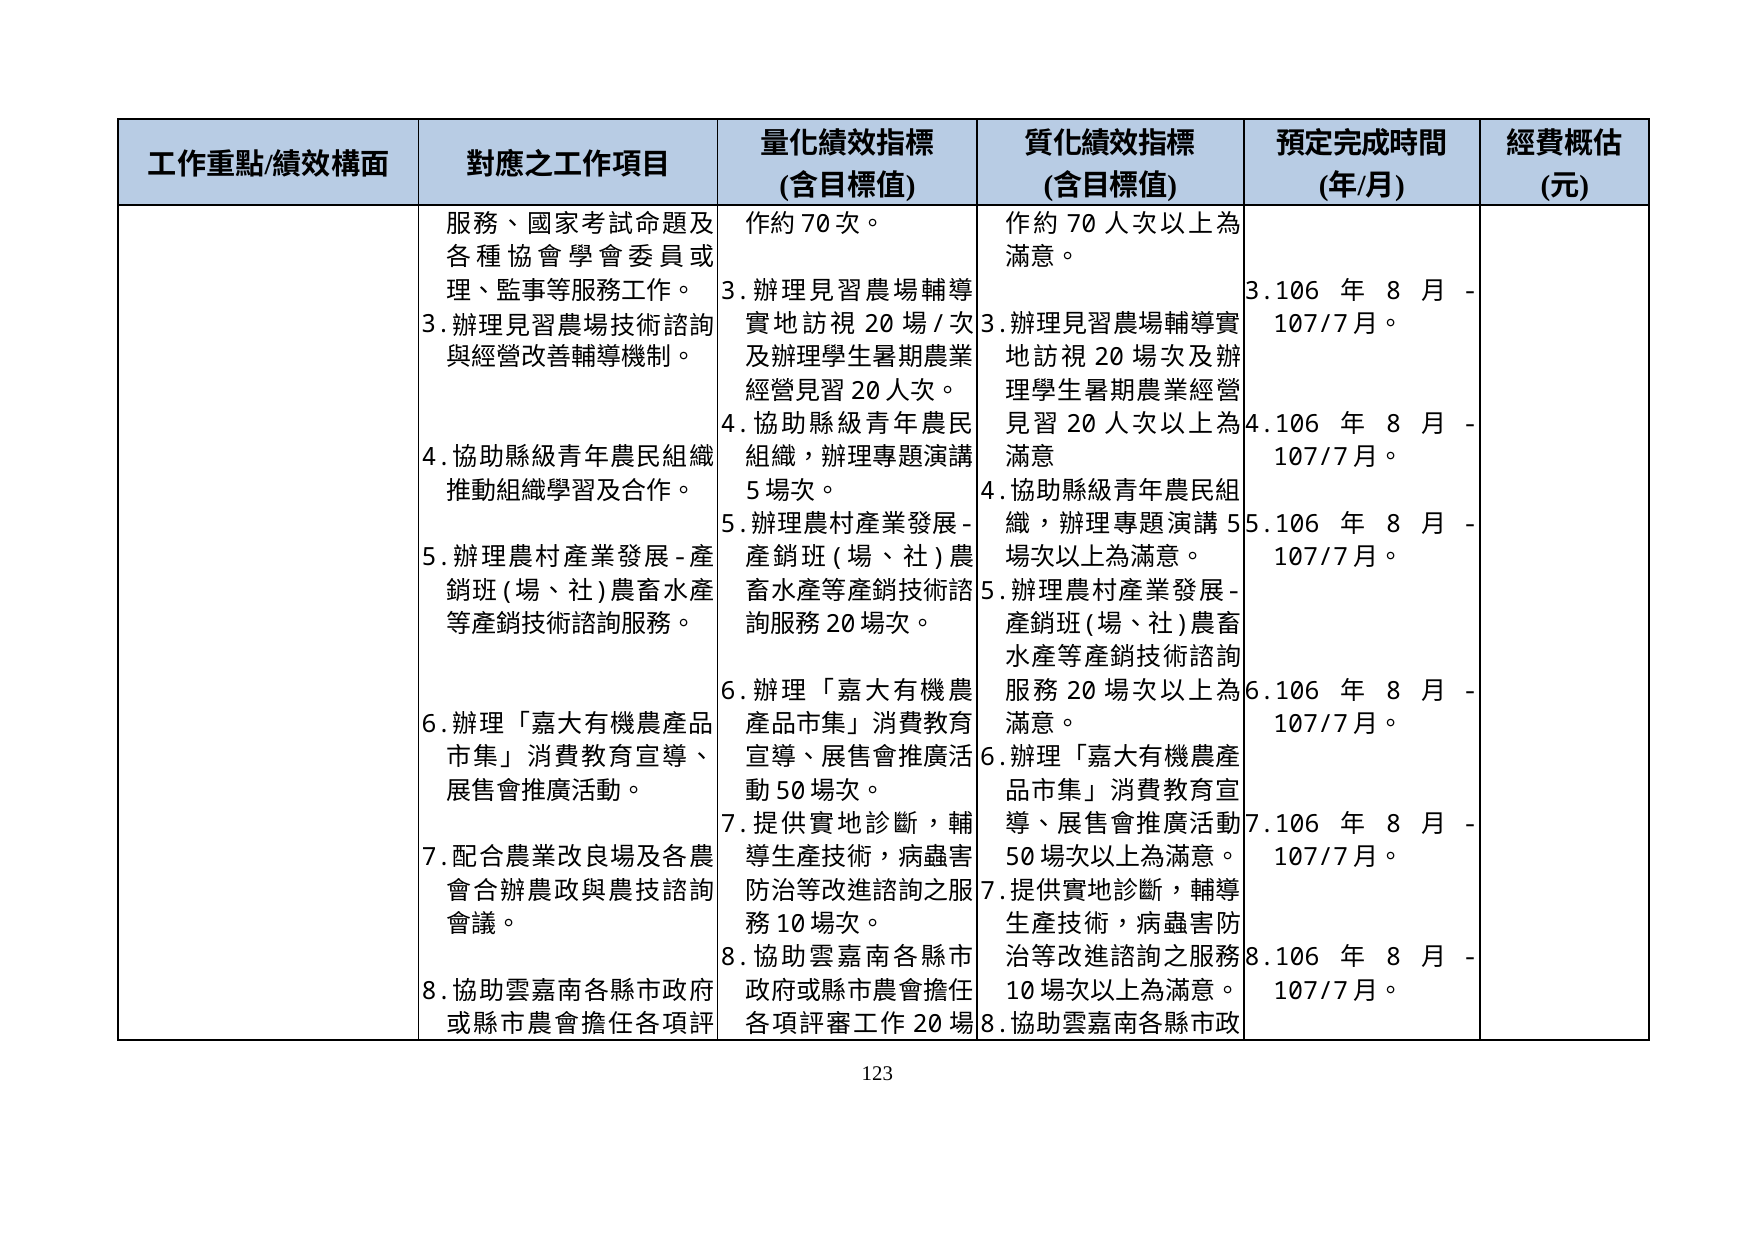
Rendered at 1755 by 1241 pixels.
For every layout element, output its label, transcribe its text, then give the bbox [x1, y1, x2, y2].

table_header 量化績效指標 (含目標值) [718, 120, 976, 204]
table_header 經費概估 (元) [1481, 120, 1648, 204]
table_header 對應之工作項目 [419, 120, 717, 204]
table_cell [119, 206, 418, 1039]
table_cell 3.106年8月-107/7月。 4.106年8月-107/7月。 5.106年8月-107/7月。 6.106年8月-107/7月。 7.106年8月-107/7月。 8.106年8月-107/7月。 [1245, 206, 1479, 1039]
table_header 工作重點/績效構面 [119, 120, 418, 204]
table_cell 服務、國家考試命題及各種協會學會委員或理、監事等服務工作。 3.辦理見習農場技術諮詢與經營改善輔導機制。 4.協助縣級青年農民組織推動組織學習及合作。 5.辦理農村產業發展-產銷班(場、社)農畜水產等產銷技術諮詢服務。 6.辦理「嘉大有機農產品市集」消費教育宣導、展售會推廣活動。 7.配合農業改良場及各農會合辦農政與農技諮詢會議。 8.協助雲嘉南各縣市政府或縣市農會擔任各項評 [419, 206, 717, 1039]
table_cell [1481, 206, 1648, 1039]
table_cell 作約70次。 3.辦理見習農場輔導實地訪視20場/次及辦理學生暑期農業經營見習20人次。 4.協助縣級青年農民組織，辦理專題演講5場次。 5.辦理農村產業發展-產銷班(場、社)農畜水產等產銷技術諮詢服務20場次。 6.辦理「嘉大有機農產品市集」消費教育宣導、展售會推廣活動50場次。 7.提供實地診斷，輔導生產技術，病蟲害防治等改進諮詢之服務10場次。 8.協助雲嘉南各縣市政府或縣市農會擔任各項評審工作20場 [718, 206, 976, 1039]
table_cell 作約70人次以上為滿意。 3.辦理見習農場輔導實地訪視20場次及辦理學生暑期農業經營見習20人次以上為滿意 4.協助縣級青年農民組織，辦理專題演講5場次以上為滿意。 5.辦理農村產業發展-產銷班(場、社)農畜水產等產銷技術諮詢服務20場次以上為滿意。 6.辦理「嘉大有機農產品市集」消費教育宣導、展售會推廣活動50場次以上為滿意。 7.提供實地診斷，輔導生產技術，病蟲害防治等改進諮詢之服務10場次以上為滿意。 8.協助雲嘉南各縣市政 [978, 206, 1243, 1039]
table_header 預定完成時間 (年/月) [1245, 120, 1479, 204]
table_header 質化績效指標 (含目標值) [978, 120, 1243, 204]
